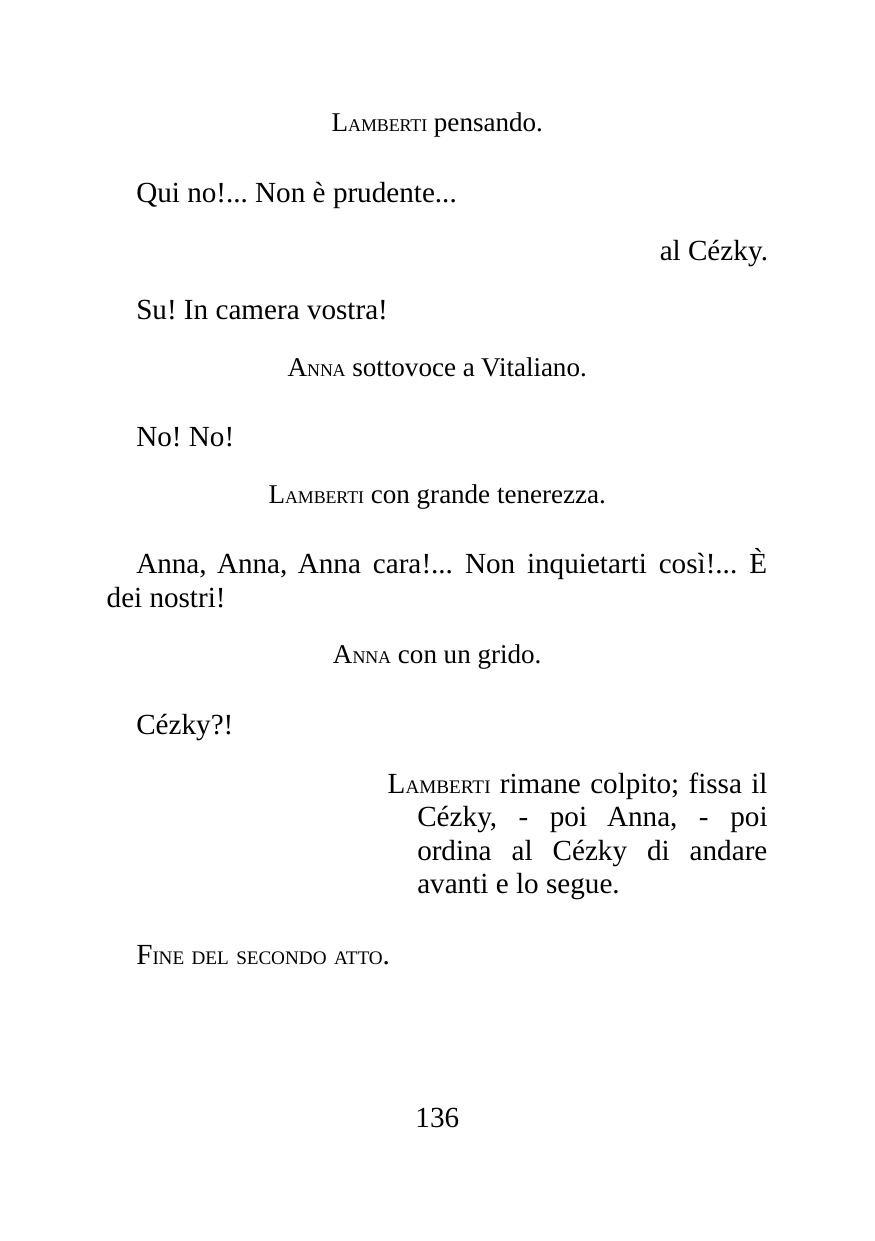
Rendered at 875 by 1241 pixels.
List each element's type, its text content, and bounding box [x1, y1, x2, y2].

text Su! In camera vostra! [106, 292, 768, 326]
text No! No! [106, 419, 768, 453]
text Anna sottovoce a Vitaliano. [106, 351, 768, 382]
text Lamberti pensando. [106, 106, 768, 137]
text Lamberti con grande tenerezza. [106, 478, 768, 509]
text Anna con un grido. [106, 638, 768, 670]
text Anna, Anna, Anna cara!... Non inquietarti così!... È dei nostri! [106, 546, 768, 613]
text Cézky?! [106, 707, 768, 741]
text Fine del secondo atto. [106, 937, 768, 971]
text Lamberti rimane colpito; fissa il Cézky, - poi Anna, - poi ordina al Cézky di andare avanti e lo segue. [387, 766, 768, 900]
text al Cézky. [106, 233, 768, 267]
text Qui no!... Non è prudente... [106, 175, 768, 208]
